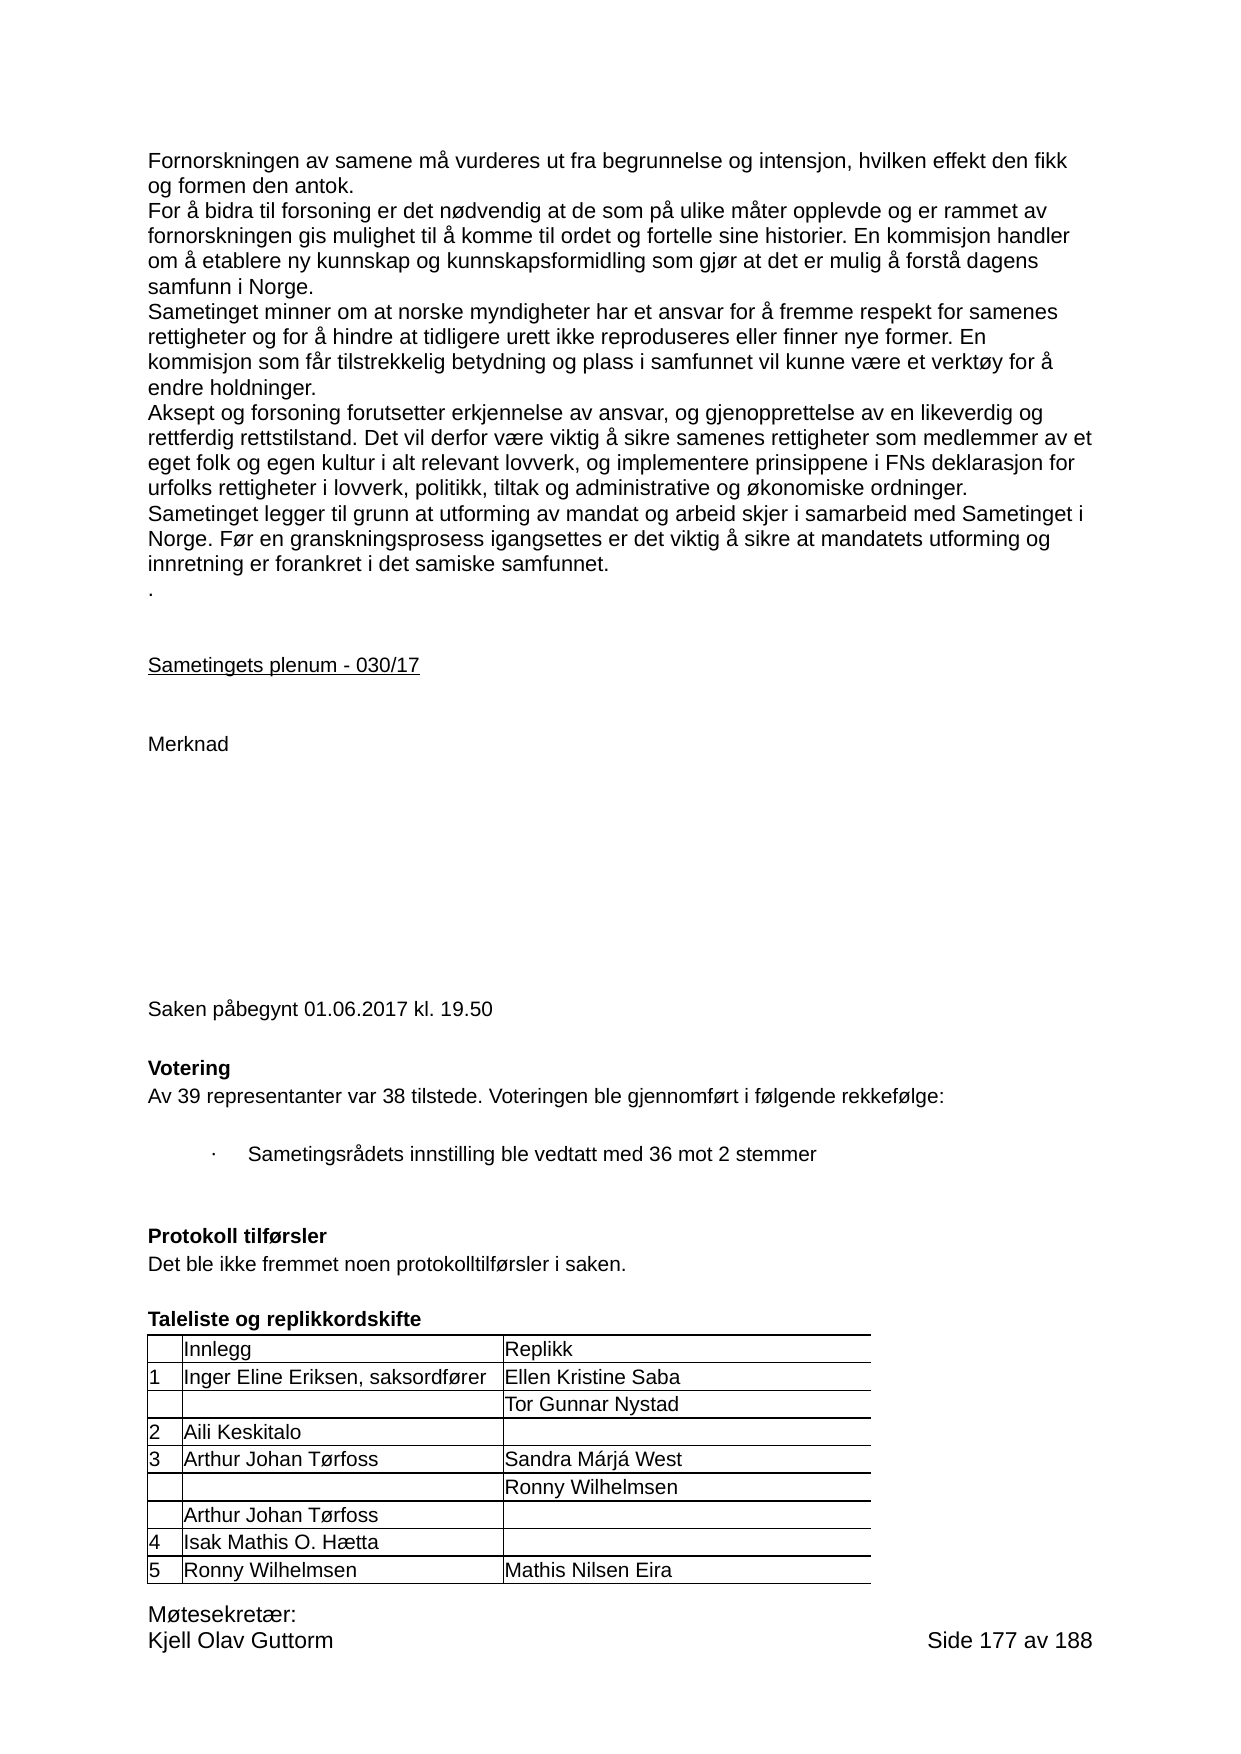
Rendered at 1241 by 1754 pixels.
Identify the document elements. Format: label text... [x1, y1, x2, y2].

table_header [136, 828, 1095, 852]
table_header Replikk [504, 1336, 871, 1362]
table_cell Inger Eline Eriksen, saksordfører [183, 1363, 503, 1389]
table_cell [504, 1502, 871, 1527]
table_cell [183, 1391, 503, 1417]
table_cell [148, 1391, 182, 1417]
table_cell 4 [148, 1529, 182, 1555]
table_cell 2 [148, 1419, 182, 1445]
table_cell Ronny Wilhelmsen [183, 1557, 503, 1583]
table_cell 3 [148, 1446, 182, 1472]
table_header Fornorskningen av samene må vurderes ut fra begrunnelse og intensjon, hvilken effekt den fikk og formen den antok. For å bidra til forsoning er det nødvendig at de som på ulike måter opplevde og er rammet av fornorskningen gis mulighet til å komme til ordet og fortelle sine historier. En kommisjon handler om å etablere ny kunnskap og kunnskapsformidling som gjør at det er mulig å forstå dagens samfunn i Norge. Sametinget minner om at norske myndigheter har et ansvar for å fremme respekt for samenes rettigheter og for å hindre at tidligere urett ikke reproduseres eller finner nye former. En kommisjon som får tilstrekkelig betydning og plass i samfunnet vil kunne være et verktøy for å endre holdninger. Aksept og forsoning forutsetter erkjennelse av ansvar, og gjenopprettelse av en likeverdig og rettferdig rettstilstand. Det vil derfor være viktig å sikre samenes rettigheter som medlemmer av et eget folk og egen kultur i alt relevant lovverk, og implementere prinsippene i FNs deklarasjon for urfolks rettigheter i lovverk, politikk, tiltak og administrative og økonomiske ordninger. Sametinget legger til grunn at utforming av mandat og arbeid skjer i samarbeid med Sametinget i Norge. Før en granskningsprosess igangsettes er det viktig å sikre at mandatets utforming og innretning er forankret i det samiske samfunnet. . [136, 148, 1104, 625]
table_cell Isak Mathis O. Hætta [183, 1529, 503, 1555]
table_header Innlegg [183, 1336, 503, 1362]
table_cell Ronny Wilhelmsen [504, 1474, 871, 1500]
table_cell Arthur Johan Tørfoss [183, 1446, 503, 1472]
table_cell Aili Keskitalo [183, 1419, 503, 1445]
table_cell [504, 1419, 871, 1445]
table_cell Arthur Johan Tørfoss [183, 1502, 503, 1527]
table_cell [504, 1529, 871, 1555]
table_cell Mathis Nilsen Eira [504, 1557, 871, 1583]
table_cell [148, 1474, 182, 1500]
table_header Saken påbegynt 01.06.2017 kl. 19.50 Votering Av 39 representanter var 38 tilstede. Voteringen ble gjennomført i følgende rekkefølge: Sametingsrådets innstilling ble vedtatt med 36 mot 2 stemmer Protokoll tilførsler Det ble ikke fremmet noen protokolltilførsler i saken. Taleliste og replikkordskifte [136, 997, 958, 1584]
table_cell 5 [148, 1557, 182, 1583]
table_cell Tor Gunnar Nystad [504, 1391, 871, 1417]
table_header [148, 1336, 182, 1362]
table_cell Sandra Márjá West [504, 1446, 871, 1472]
text Sametingets plenum - 030/17 [148, 653, 1093, 707]
table_cell [183, 1474, 503, 1500]
table_cell 1 [148, 1363, 182, 1389]
text Merknad [148, 732, 1093, 756]
table_cell Ellen Kristine Saba [504, 1363, 871, 1389]
table_cell [148, 1502, 182, 1527]
